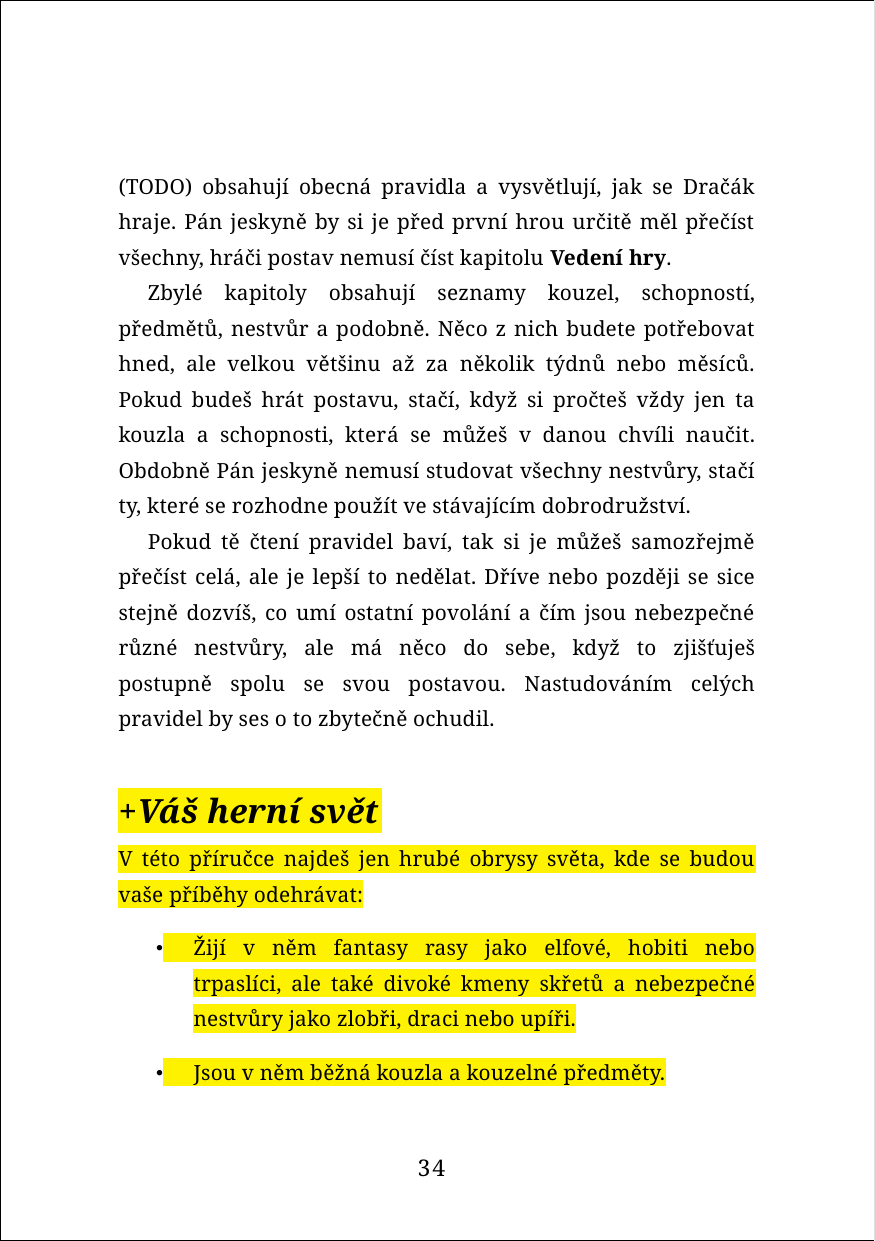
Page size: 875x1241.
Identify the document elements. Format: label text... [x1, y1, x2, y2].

text (TODO) obsahují obecná pravidla a vysvětlují, jak se Dračák hraje. Pán jeskyně by si je před první hrou určitě měl přečíst všechny, hráči postav nemusí číst kapitolu Vedení hry. Zbylé kapitoly obsahují seznamy kouzel, schopností, předmětů, nestvůr a podobně. Něco z nich budete potřebovat hned, ale velkou většinu až za několik týdnů nebo měsíců. Pokud budeš hrát postavu, stačí, když si pročteš vždy jen ta kouzla a schopnosti, která se můžeš v danou chvíli naučit. Obdobně Pán jeskyně nemusí studovat všechny nestvůry, stačí ty, které se rozhodne použít ve stávajícím dobrodružství. Pokud tě čtení pravidel baví, tak si je můžeš samozřejmě přečíst celá, ale je lepší to nedělat. Dříve nebo později se sice stejně dozvíš, co umí ostatní povolání a čím jsou nebezpečné různé nestvůry, ale má něco do sebe, když to zjišťuješ postupně spolu se svou postavou. Nastudováním celých pravidel by ses o to zbytečně ochudil. [118, 172, 756, 733]
list Žijí v něm fantasy rasy jako elfové, hobiti nebo trpaslíci, ale také divoké kmeny skřetů a nebezpečné nestvůry jako zlobři, draci nebo upíři. [156, 933, 756, 1033]
subtitle +Váš herní svět [118, 787, 756, 833]
list Jsou v něm běžná kouzla a kouzelné předměty. [156, 1058, 756, 1086]
text V této příručce najdeš jen hrubé obrysy světa, kde se budou vaše příběhy odehrávat: [118, 844, 756, 908]
